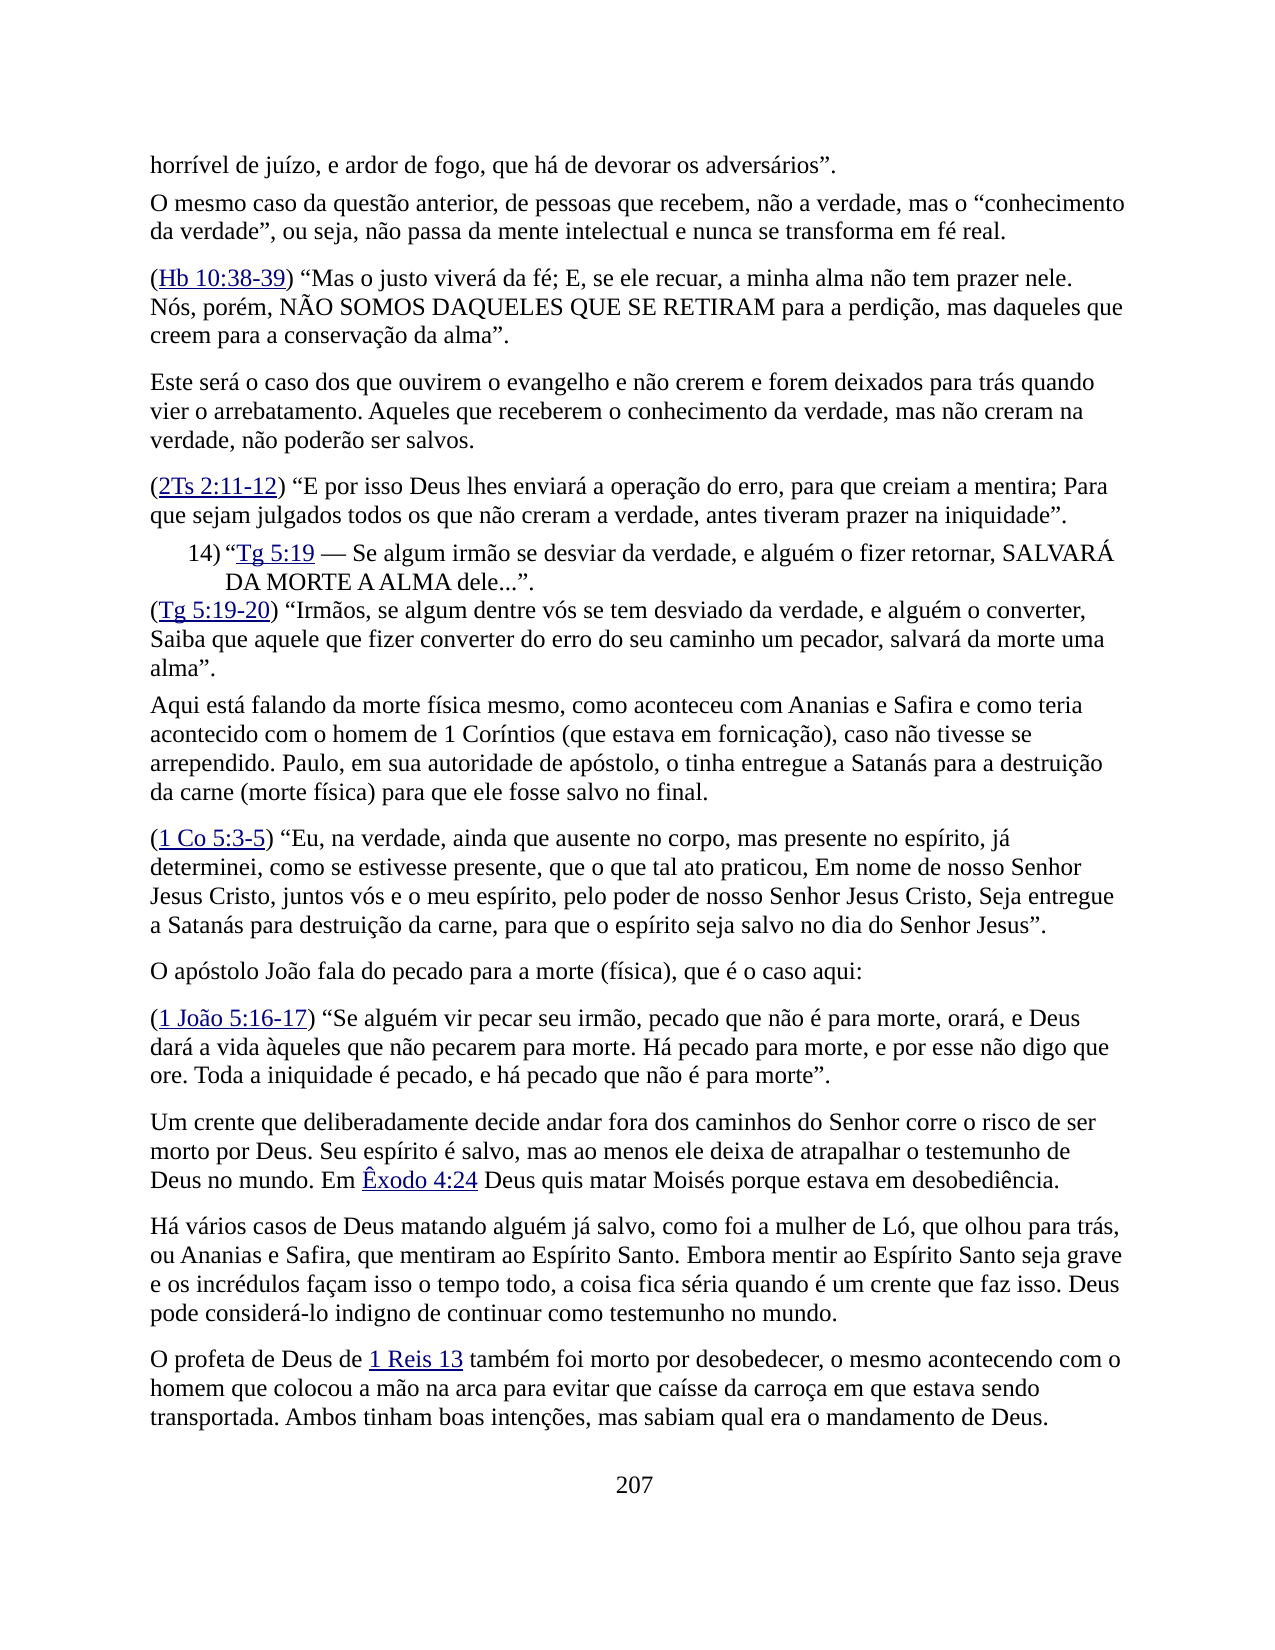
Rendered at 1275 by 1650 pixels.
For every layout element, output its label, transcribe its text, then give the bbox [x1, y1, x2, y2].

text (Hb 10:38-39) “Mas o justo viverá da fé; E, se ele recuar, a minha alma não tem prazer nele. Nós, porém, NÃO SOMOS DAQUELES QUE SE RETIRAM para a perdição, mas daqueles que creem para a conservação da alma”. [150, 263, 1125, 349]
text (Tg 5:19-20) “Irmãos, se algum dentre vós se tem desviado da verdade, e alguém o converter, Saiba que aquele que fizer converter do erro do seu caminho um pecador, salvará da morte uma alma”. [150, 595, 1125, 682]
text Aqui está falando da morte física mesmo, como aconteceu com Ananias e Safira e como teria acontecido com o homem de 1 Coríntios (que estava em fornicação), caso não tivesse se arrependido. Paulo, em sua autoridade de apóstolo, o tinha entregue a Satanás para a destruição da carne (morte física) para que ele fosse salvo no final. [150, 691, 1125, 806]
text (1 Co 5:3-5) “Eu, na verdade, ainda que ausente no corpo, mas presente no espírito, já determinei, como se estivesse presente, que o que tal ato praticou, Em nome de nosso Senhor Jesus Cristo, juntos vós e o meu espírito, pelo poder de nosso Senhor Jesus Cristo, Seja entregue a Satanás para destruição da carne, para que o espírito seja salvo no dia do Senhor Jesus”. [150, 823, 1125, 938]
text Há vários casos de Deus matando alguém já salvo, como foi a mulher de Ló, que olhou para trás, ou Ananias e Safira, que mentiram ao Espírito Santo. Embora mentir ao Espírito Santo seja grave e os incrédulos façam isso o tempo todo, a coisa fica séria quando é um crente que faz isso. Deus pode considerá-lo indigno de continuar como testemunho no mundo. [150, 1211, 1125, 1326]
text O apóstolo João fala do pecado para a morte (física), que é o caso aqui: [150, 956, 1125, 985]
text O profeta de Deus de 1 Reis 13 também foi morto por desobedecer, o mesmo acontecendo com o homem que colocou a mão na arca para evitar que caísse da carroça em que estava sendo transportada. Ambos tinham boas intenções, mas sabiam qual era o mandamento de Deus. [150, 1344, 1125, 1431]
text (2Ts 2:11-12) “E por isso Deus lhes enviará a operação do erro, para que creiam a mentira; Para que sejam julgados todos os que não creram a verdade, antes tiveram prazer na iniquidade”. [150, 471, 1125, 529]
text O mesmo caso da questão anterior, de pessoas que recebem, não a verdade, mas o “conhecimento da verdade”, ou seja, não passa da mente intelectual e nunca se transforma em fé real. [150, 188, 1125, 245]
text Um crente que deliberadamente decide andar fora dos caminhos do Senhor corre o risco de ser morto por Deus. Seu espírito é salvo, mas ao menos ele deixa de atrapalhar o testemunho de Deus no mundo. Em Êxodo 4:24 Deus quis matar Moisés porque estava em desobediência. [150, 1107, 1125, 1193]
text (1 João 5:16-17) “Se alguém vir pecar seu irmão, pecado que não é para morte, orará, e Deus dará a vida àqueles que não pecarem para morte. Há pecado para morte, e por esse não digo que ore. Toda a iniquidade é pecado, e há pecado que não é para morte”. [150, 1003, 1125, 1089]
list “Tg 5:19 — Se algum irmão se desviar da verdade, e alguém o fizer retornar, SALVARÁ DA MORTE A ALMA dele...”. [187, 538, 1125, 595]
text Este será o caso dos que ouvirem o evangelho e não crerem e forem deixados para trás quando vier o arrebatamento. Aqueles que receberem o conhecimento da verdade, mas não creram na verdade, não poderão ser salvos. [150, 367, 1125, 453]
text horrível de juízo, e ardor de fogo, que há de devorar os adversários”. [150, 150, 1125, 179]
